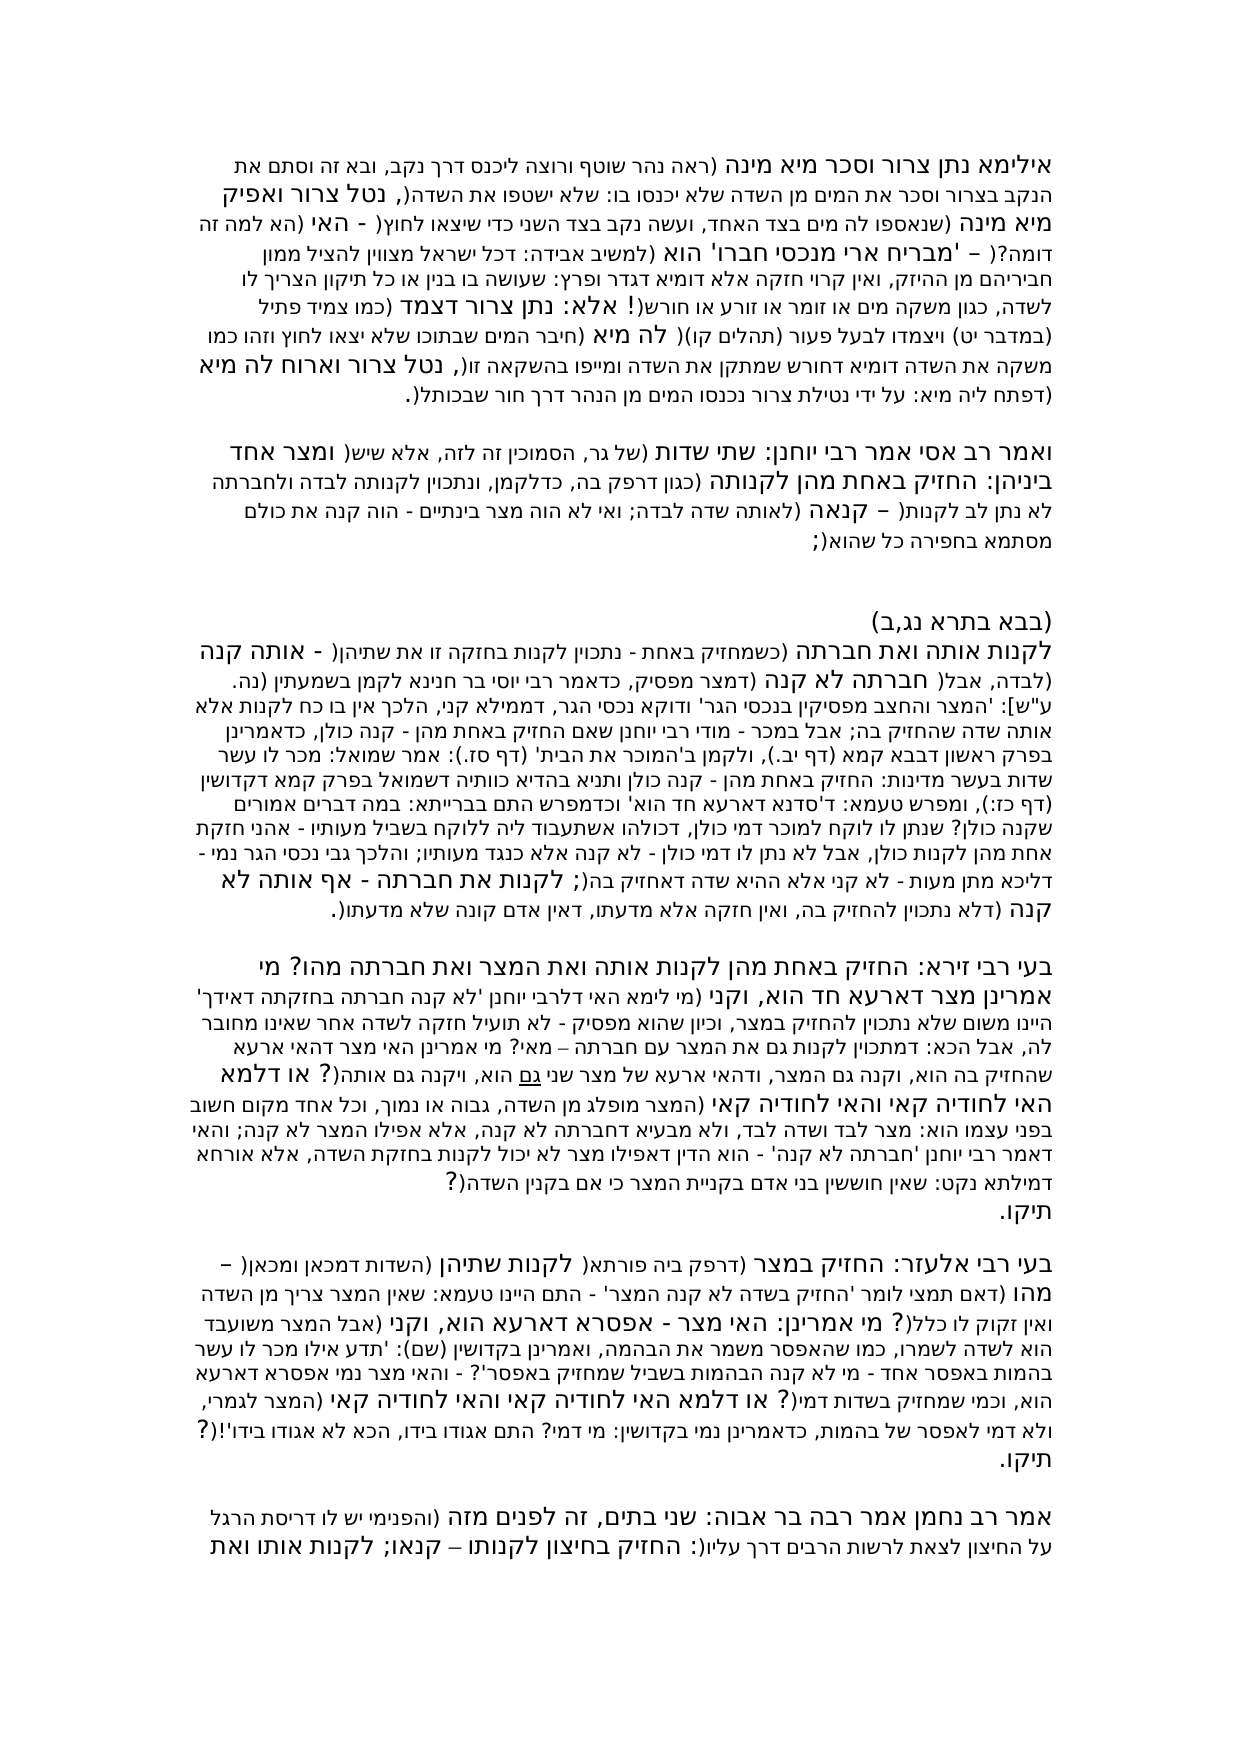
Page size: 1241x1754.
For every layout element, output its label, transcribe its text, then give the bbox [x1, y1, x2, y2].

text אמר רב נחמן אמר רבה בר אבוה: שני בתים, זה לפנים מזה (והפנימי יש לו דריסת הרגל על החיצון לצאת לרשות הרבים דרך עליו(: החזיק בחיצון לקנותו – קנאו; לקנות אותו ואת [187, 1502, 1053, 1560]
text בעי רבי זירא: החזיק באחת מהן לקנות אותה ואת המצר ואת חברתה מהו? מי אמרינן מצר דארעא חד הוא, וקני (מי לימא האי דלרבי יוחנן 'לא קנה חברתה בחזקתה דאידך' היינו משום שלא נתכוין להחזיק במצר, וכיון שהוא מפסיק - לא תועיל חזקה לשדה אחר שאינו מחובר לה, אבל הכא: דמתכוין לקנות גם את המצר עם חברתה – מאי? מי אמרינן האי מצר דהאי ארעא שהחזיק בה הוא, וקנה גם המצר, ודהאי ארעא של מצר שני גם הוא, ויקנה גם אותה(? או דלמא האי לחודיה קאי והאי לחודיה קאי (המצר מופלג מן השדה, גבוה או נמוך, וכל אחד מקום חשוב בפני עצמו הוא: מצר לבד ושדה לבד, ולא מבעיא דחברתה לא קנה, אלא אפילו המצר לא קנה; והאי דאמר רבי יוחנן 'חברתה לא קנה' - הוא הדין דאפילו מצר לא יכול לקנות בחזקת השדה, אלא אורחא דמילתא נקט: שאין חוששין בני אדם בקניית המצר כי אם בקנין השדה(? [187, 952, 1053, 1196]
text אילימא נתן צרור וסכר מיא מינה (ראה נהר שוטף ורוצה ליכנס דרך נקב, ובא זה וסתם את הנקב בצרור וסכר את המים מן השדה שלא יכנסו בו: שלא ישטפו את השדה(, נטל צרור ואפיק מיא מינה (שנאספו לה מים בצד האחד, ועשה נקב בצד השני כדי שיצאו לחוץ( - האי (הא למה זה דומה?( – 'מבריח ארי מנכסי חברו' הוא (למשיב אבידה: דכל ישראל מצווין להציל ממון חביריהם מן ההיזק, ואין קרוי חזקה אלא דומיא דגדר ופרץ: שעושה בו בנין או כל תיקון הצריך לו לשדה, כגון משקה מים או זומר או זורע או חורש(! אלא: נתן צרור דצמד (כמו צמיד פתיל (במדבר יט) ויצמדו לבעל פעור (תהלים קו)( לה מיא (חיבר המים שבתוכו שלא יצאו לחוץ וזהו כמו משקה את השדה דומיא דחורש שמתקן את השדה ומייפו בהשקאה זו(, נטל צרור וארוח לה מיא (דפתח ליה מיא: על ידי נטילת צרור נכנסו המים מן הנהר דרך חור שבכותל(. [187, 150, 1053, 408]
text תיקו. [187, 1196, 1053, 1225]
text (בבא בתרא נג,ב) [187, 607, 1053, 636]
text תיקו. [187, 1444, 1053, 1473]
text בעי רבי אלעזר: החזיק במצר (דרפק ביה פורתא( לקנות שתיהן (השדות דמכאן ומכאן( – מהו (דאם תמצי לומר 'החזיק בשדה לא קנה המצר' - התם היינו טעמא: שאין המצר צריך מן השדה ואין זקוק לו כלל(? מי אמרינן: האי מצר - אפסרא דארעא הוא, וקני (אבל המצר משועבד הוא לשדה לשמרו, כמו שהאפסר משמר את הבהמה, ואמרינן בקדושין (שם): 'תדע אילו מכר לו עשר בהמות באפסר אחד - מי לא קנה הבהמות בשביל שמחזיק באפסר'? - והאי מצר נמי אפסרא דארעא הוא, וכמי שמחזיק בשדות דמי(? או דלמא האי לחודיה קאי והאי לחודיה קאי (המצר לגמרי, ולא דמי לאפסר של בהמות, כדאמרינן נמי בקדושין: מי דמי? התם אגודו בידו, הכא לא אגודו בידו'!(? [187, 1249, 1053, 1444]
text ואמר רב אסי אמר רבי יוחנן: שתי שדות (של גר, הסמוכין זה לזה, אלא שיש( ומצר אחד ביניהן: החזיק באחת מהן לקנותה (כגון דרפק בה, כדלקמן, ונתכוין לקנותה לבדה ולחברתה לא נתן לב לקנות( – קנאה (לאותה שדה לבדה; ואי לא הוה מצר בינתיים - הוה קנה את כולם מסתמא בחפירה כל שהוא(; [187, 437, 1053, 554]
text לקנות אותה ואת חברתה (כשמחזיק באחת - נתכוין לקנות בחזקה זו את שתיהן( - אותה קנה (לבדה, אבל( חברתה לא קנה (דמצר מפסיק, כדאמר רבי יוסי בר חנינא לקמן בשמעתין (נה. ע"ש]: 'המצר והחצב מפסיקין בנכסי הגר' ודוקא נכסי הגר, דממילא קני, הלכך אין בו כח לקנות אלא אותה שדה שהחזיק בה; אבל במכר - מודי רבי יוחנן שאם החזיק באחת מהן - קנה כולן, כדאמרינן בפרק ראשון דבבא קמא (דף יב.), ולקמן ב'המוכר את הבית' (דף סז.): אמר שמואל: מכר לו עשר שדות בעשר מדינות: החזיק באחת מהן - קנה כולן ותניא בהדיא כוותיה דשמואל בפרק קמא דקדושין (דף כז:), ומפרש טעמא: ד'סדנא דארעא חד הוא' וכדמפרש התם בברייתא: במה דברים אמורים שקנה כולן? שנתן לו לוקח למוכר דמי כולן, דכולהו אשתעבוד ליה ללוקח בשביל מעותיו - אהני חזקת אחת מהן לקנות כולן, אבל לא נתן לו דמי כולן - לא קנה אלא כנגד מעותיו; והלכך גבי נכסי הגר נמי - דליכא מתן מעות - לא קני אלא ההיא שדה דאחזיק בה(; לקנות את חברתה - אף אותה לא קנה (דלא נתכוין להחזיק בה, ואין חזקה אלא מדעתו, דאין אדם קונה שלא מדעתו(. [187, 636, 1053, 923]
